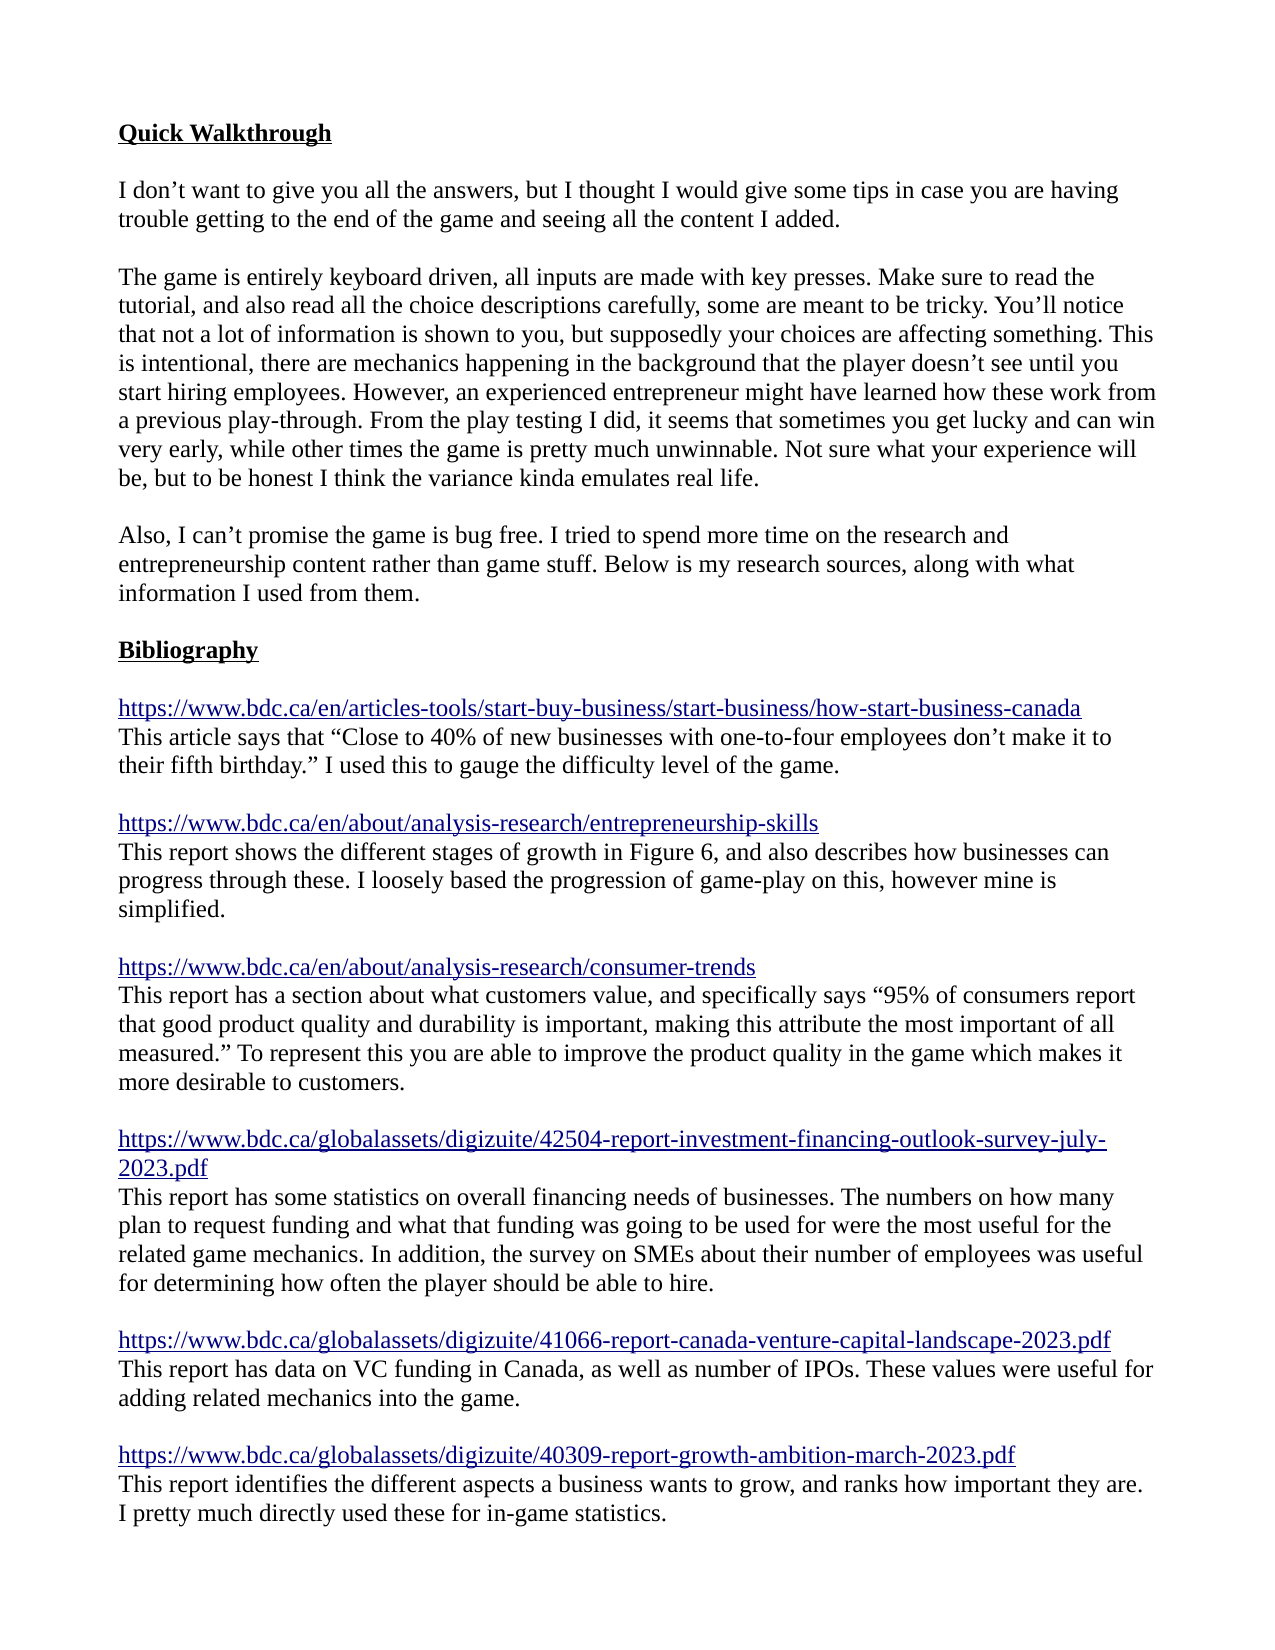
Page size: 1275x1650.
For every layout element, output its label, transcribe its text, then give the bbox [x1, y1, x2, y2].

text I don’t want to give you all the answers, but I thought I would give some tips in case you are having trouble getting to the end of the game and seeing all the content I added. [118, 176, 1157, 233]
text This report has a section about what customers value, and specifically says “95% of consumers report that good product quality and durability is important, making this attribute the most important of all measured.” To represent this you are able to improve the product quality in the game which makes it more desirable to customers. [118, 981, 1157, 1096]
text https://www.bdc.ca/en/about/analysis-research/consumer-trends [118, 952, 1157, 981]
text Also, I can’t promise the game is bug free. I tried to spend more time on the research and entrepreneurship content rather than game stuff. Below is my research sources, along with what information I used from them. [118, 521, 1157, 607]
text https://www.bdc.ca/globalassets/digizuite/40309-report-growth-ambition-march-2023.pdf [118, 1441, 1157, 1469]
text Quick Walkthrough [118, 118, 1157, 147]
text This report identifies the different aspects a business wants to grow, and ranks how important they are. I pretty much directly used these for in-game statistics. [118, 1469, 1157, 1527]
text This report shows the different stages of growth in Figure 6, and also describes how businesses can progress through these. I loosely based the progression of game-play on this, however mine is simplified. [118, 837, 1157, 923]
text https://www.bdc.ca/globalassets/digizuite/42504-report-investment-financing-outlook-survey-july-2023.pdf [118, 1124, 1157, 1182]
text https://www.bdc.ca/en/articles-tools/start-buy-business/start-business/how-start-business-canada [118, 693, 1157, 722]
text https://www.bdc.ca/globalassets/digizuite/41066-report-canada-venture-capital-landscape-2023.pdf [118, 1326, 1157, 1354]
text Bibliography [118, 636, 1157, 664]
text This report has some statistics on overall financing needs of businesses. The numbers on how many plan to request funding and what that funding was going to be used for were the most useful for the related game mechanics. In addition, the survey on SMEs about their number of employees was useful for determining how often the player should be able to hire. [118, 1182, 1157, 1297]
text The game is entirely keyboard driven, all inputs are made with key presses. Make sure to read the tutorial, and also read all the choice descriptions carefully, some are meant to be tricky. You’ll notice that not a lot of information is shown to you, but supposedly your choices are affecting something. This is intentional, there are mechanics happening in the background that the player doesn’t see until you start hiring employees. However, an experienced entrepreneur might have learned how these work from a previous play-through. From the play testing I did, it seems that sometimes you get lucky and can win very early, while other times the game is pretty much unwinnable. Not sure what your experience will be, but to be honest I think the variance kinda emulates real life. [118, 262, 1157, 492]
text https://www.bdc.ca/en/about/analysis-research/entrepreneurship-skills [118, 808, 1157, 837]
text This article says that “Close to 40% of new businesses with one-to-four employees don’t make it to their fifth birthday.” I used this to gauge the difficulty level of the game. [118, 722, 1157, 779]
text This report has data on VC funding in Canada, as well as number of IPOs. These values were useful for adding related mechanics into the game. [118, 1354, 1157, 1412]
